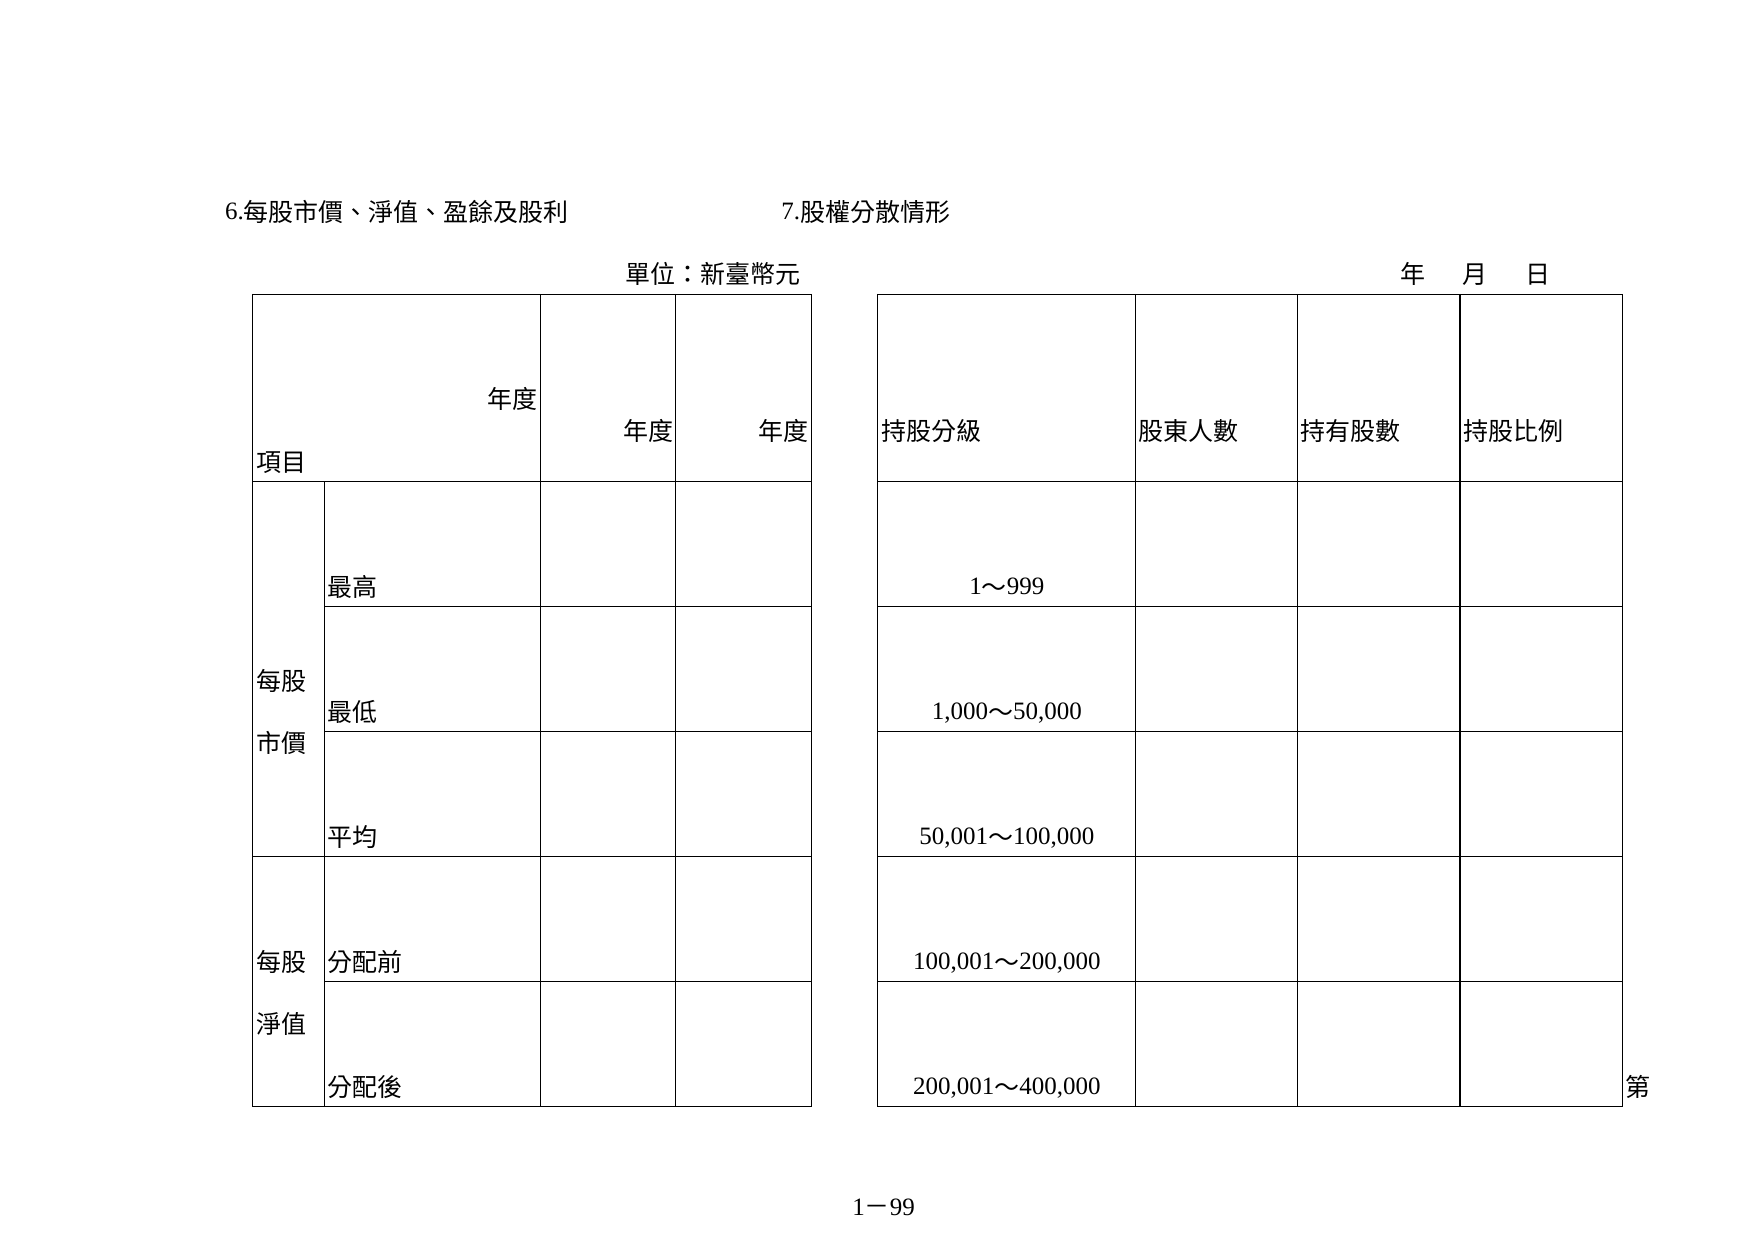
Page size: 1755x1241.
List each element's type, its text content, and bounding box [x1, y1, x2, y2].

table_cell [1461, 857, 1622, 981]
table_cell [812, 606, 877, 731]
table_cell [1298, 732, 1459, 856]
table_header 持股分級 [878, 295, 1135, 481]
table_cell 最高 [325, 482, 540, 606]
table_cell [541, 482, 675, 606]
text 6.每股市價、淨值、盈餘及股利 7.股權分散情形 [225, 169, 1604, 231]
table_cell [541, 607, 675, 731]
table_cell [676, 607, 811, 731]
table_cell [1461, 607, 1622, 731]
table_cell 50,001～100,000 [878, 732, 1135, 856]
table_header 持有股數 [1298, 295, 1459, 481]
table_cell [1298, 482, 1459, 606]
table_cell 1,000～50,000 [878, 607, 1135, 731]
table_cell [1298, 857, 1459, 981]
table_cell [541, 982, 675, 1106]
table_cell 每股淨值 [253, 857, 324, 1106]
table_cell 最低 [325, 607, 540, 731]
table_header 年度 [541, 295, 675, 481]
table_cell [676, 482, 811, 606]
table_cell [812, 481, 877, 606]
table_cell 100,001～200,000 [878, 857, 1135, 981]
table_cell [1136, 857, 1297, 981]
table_cell 每股市價 [253, 482, 324, 856]
table_cell [676, 982, 811, 1106]
table_header 持股比例 [1461, 295, 1622, 481]
table_cell [1461, 732, 1622, 856]
table_cell [541, 857, 675, 981]
table_cell [1461, 982, 1622, 1106]
table_header 年度 [676, 295, 811, 481]
table_cell [1298, 607, 1459, 731]
table_cell 平均 [325, 732, 540, 856]
table_cell [1136, 732, 1297, 856]
table_cell [1136, 607, 1297, 731]
text 單位：新臺幣元 年 月 日 [600, 231, 1604, 294]
table_cell [1298, 982, 1459, 1106]
table_header 年度 項目 [253, 295, 540, 481]
table_cell [812, 981, 877, 1106]
table_cell [812, 856, 877, 981]
table_cell [676, 857, 811, 981]
table_cell 1～999 [878, 482, 1135, 606]
table_cell 200,001～400,000 [878, 982, 1135, 1106]
table_cell [1461, 482, 1622, 606]
table_cell [1136, 982, 1297, 1106]
table_header [812, 294, 877, 481]
table_cell 分配後 [325, 982, 540, 1106]
table_cell [812, 731, 877, 856]
table_header 股東人數 [1136, 295, 1297, 481]
table_cell [541, 732, 675, 856]
table_cell [676, 732, 811, 856]
table_cell [1136, 482, 1297, 606]
table_cell 分配前 [325, 857, 540, 981]
table_header 第 [1623, 294, 1659, 1106]
